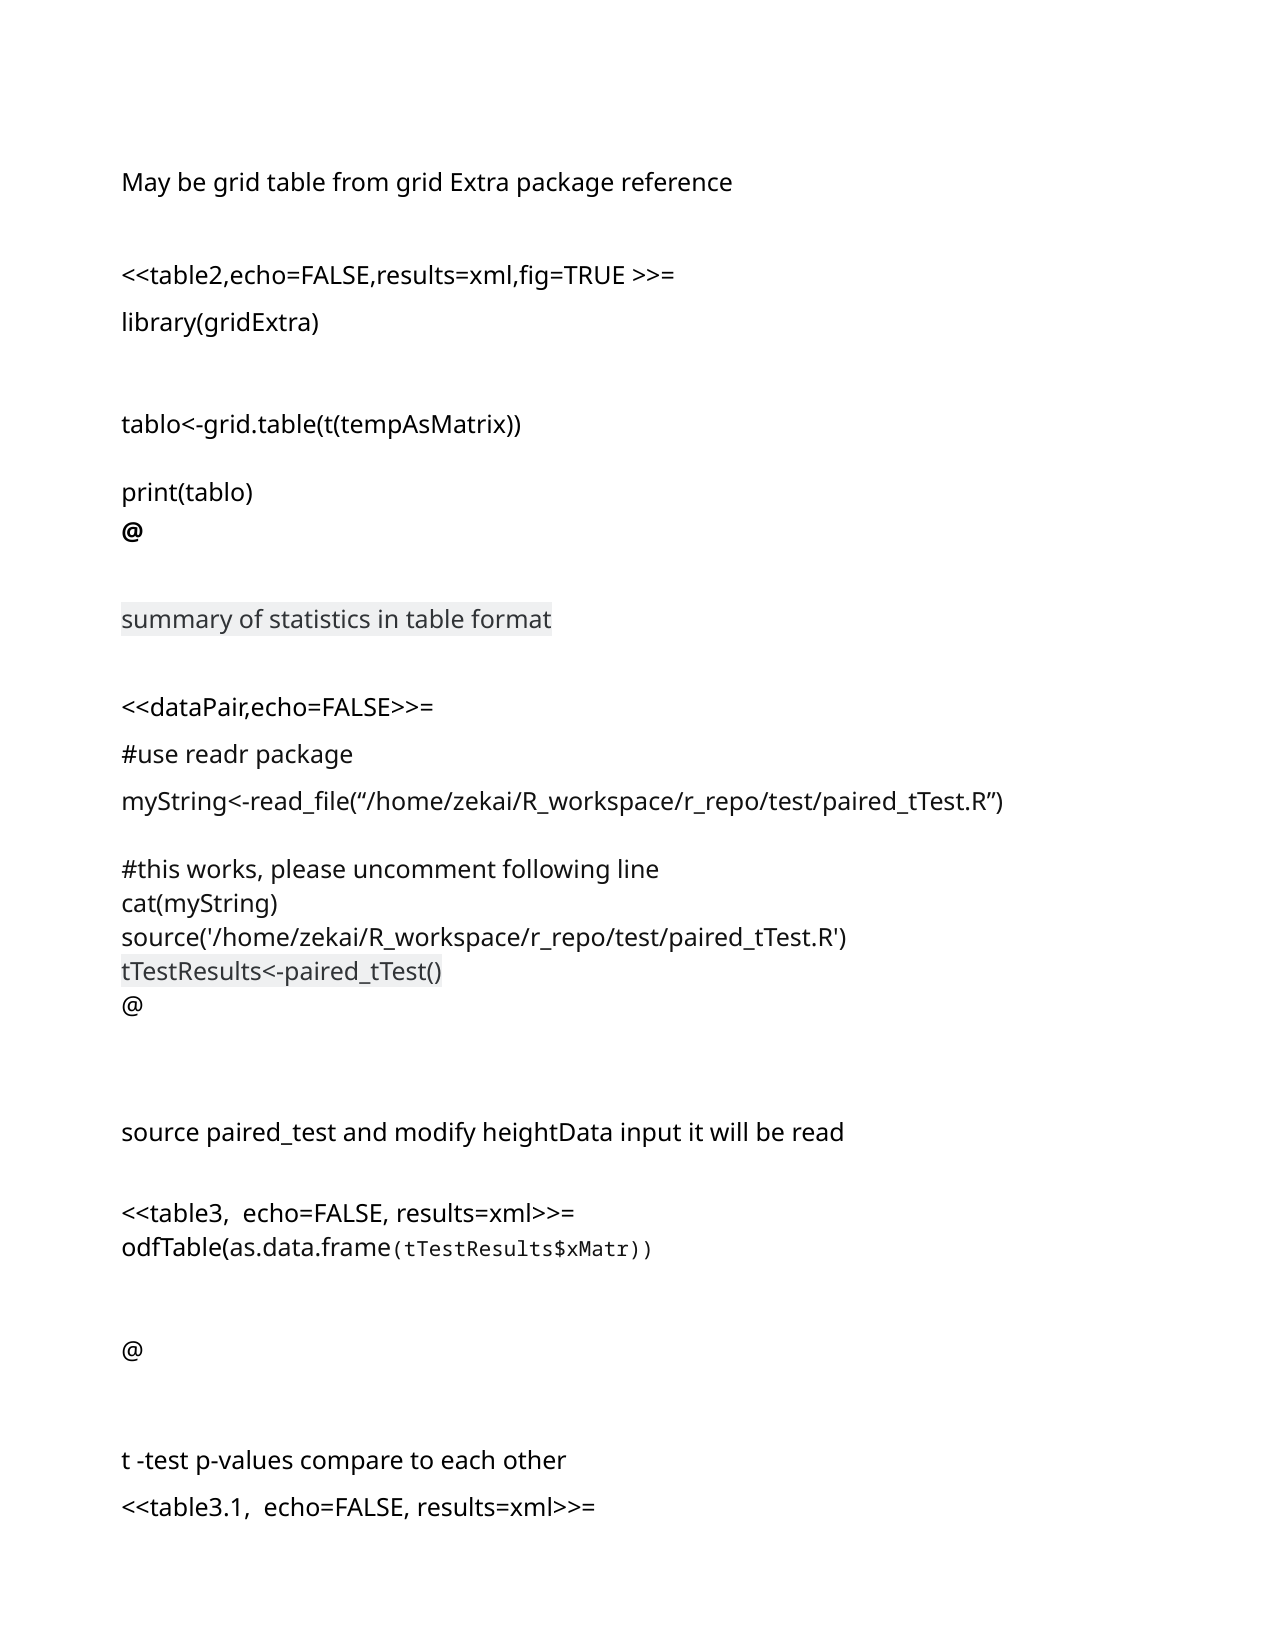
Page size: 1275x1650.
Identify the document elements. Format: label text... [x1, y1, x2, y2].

text <<table2,echo=FALSE,results=xml,fig=TRUE >>= [121, 258, 1158, 292]
text <<dataPair,echo=FALSE>>= [121, 690, 1158, 724]
text @ [121, 1333, 1158, 1367]
text May be grid table from grid Extra package reference [121, 165, 1158, 199]
text t -test p-values compare to each other [121, 1443, 1158, 1477]
text <<table3.1, echo=FALSE, results=xml>>= [121, 1489, 1158, 1523]
text odfTable(as.data.frame(tTestResults$xMatr)) [121, 1229, 1158, 1263]
text #this works, please uncomment following line [121, 851, 1158, 885]
text myString<-read_file(“/home/zekai/R_workspace/r_repo/test/paired_tTest.R”) [121, 783, 1158, 817]
text @ [121, 509, 1158, 548]
text cat(myString) [121, 885, 1158, 919]
text <<table3, echo=FALSE, results=xml>>= [121, 1195, 1158, 1229]
text tTestResults<-paired_tTest() [121, 953, 1158, 987]
text library(gridExtra) [121, 304, 1158, 338]
text #use readr package [121, 737, 1158, 771]
text summary of statistics in table format [121, 602, 1158, 636]
text print(tablo) [121, 475, 1158, 509]
text source('/home/zekai/R_workspace/r_repo/test/paired_tTest.R') [121, 919, 1158, 953]
text @ [121, 987, 1158, 1022]
text tablo<-grid.table(t(tempAsMatrix)) [121, 407, 1158, 441]
text source paired_test and modify heightData input it will be read [121, 1115, 1158, 1149]
